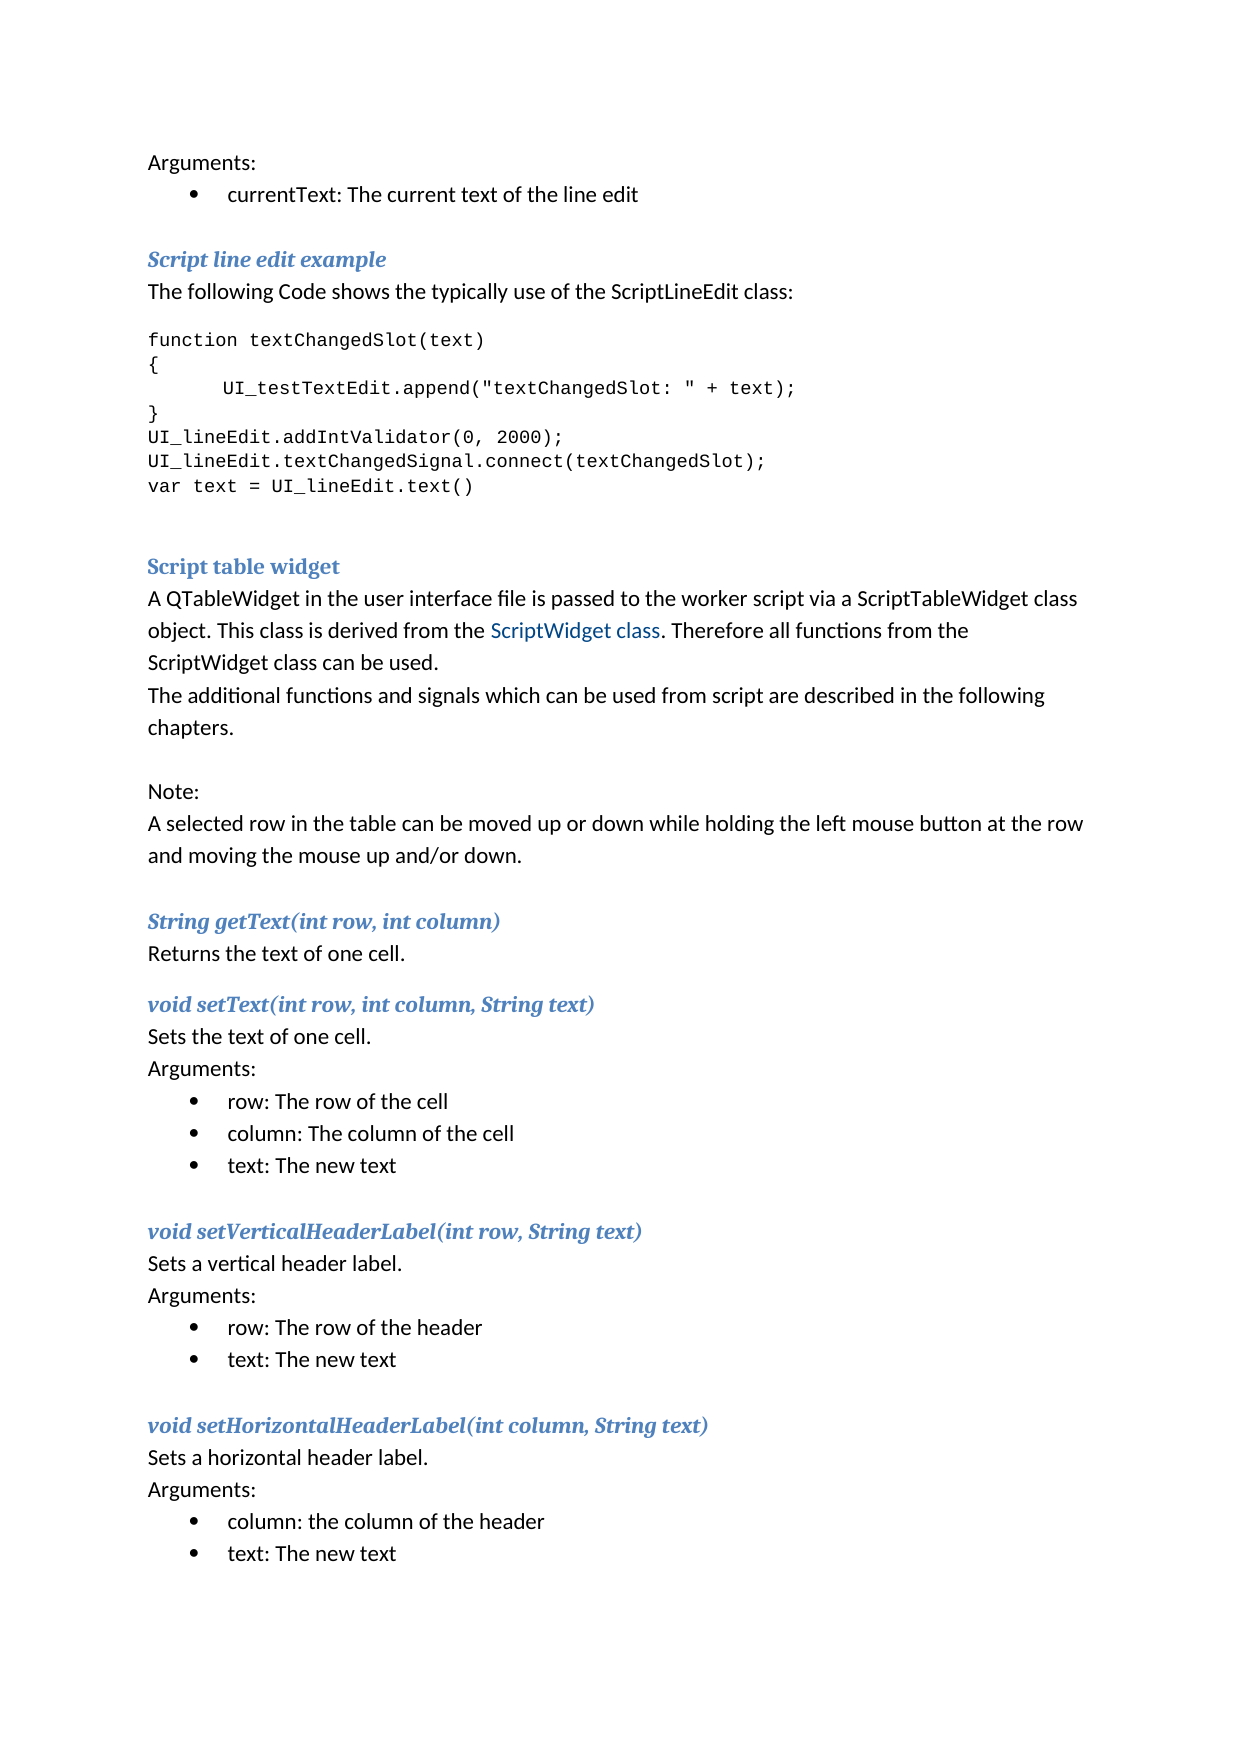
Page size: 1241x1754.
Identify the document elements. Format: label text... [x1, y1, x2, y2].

subtitle void setHorizontalHeaderLabel(int column, String text) [148, 1412, 1093, 1439]
text Note: [148, 777, 1093, 805]
text The additional functions and signals which can be used from script are described in the following chapters. [148, 681, 1093, 741]
text UI_lineEdit.textChangedSignal.connect(textChangedSlot); [148, 452, 1093, 473]
text Sets the text of one cell. [148, 1022, 1093, 1050]
text UI_testTextEdit.append("textChangedSlot: " + text); [148, 379, 1093, 400]
list column: the column of the header [190, 1507, 1093, 1535]
text { [148, 355, 1093, 376]
subtitle String getText(int row, int column) [148, 909, 1093, 935]
subtitle Script table widget [148, 554, 1093, 580]
subtitle Script line edit example [148, 247, 1093, 273]
list text: The new text [190, 1345, 1093, 1373]
text } [148, 403, 1093, 425]
text Arguments: [148, 1475, 1093, 1503]
text A selected row in the table can be moved up or down while holding the left mouse button at the row and moving the mouse up and/or down. [148, 809, 1093, 870]
text UI_lineEdit.addIntValidator(0, 2000); [148, 428, 1093, 449]
subtitle void setText(int row, int column, String text) [148, 992, 1093, 1018]
list currentText: The current text of the line edit [190, 180, 1093, 208]
text function textChangedSlot(text) [148, 330, 1093, 352]
list column: The column of the cell [190, 1119, 1093, 1147]
text var text = UI_lineEdit.text() [148, 477, 1093, 498]
text Arguments: [148, 148, 1093, 176]
list text: The new text [190, 1151, 1093, 1179]
list text: The new text [190, 1539, 1093, 1567]
list row: The row of the cell [190, 1087, 1093, 1115]
text Arguments: [148, 1054, 1093, 1083]
text Sets a horizontal header label. [148, 1443, 1093, 1471]
text Arguments: [148, 1281, 1093, 1309]
text Sets a vertical header label. [148, 1249, 1093, 1277]
text The following Code shows the typically use of the ScriptLineEdit class: [148, 277, 1093, 305]
text A QTableWidget in the user interface file is passed to the worker script via a ScriptTableWidget class object. This class is derived from the ScriptWidget class. Therefore all functions from the ScriptWidget class can be used. [148, 584, 1093, 677]
subtitle void setVerticalHeaderLabel(int row, String text) [148, 1218, 1093, 1245]
list row: The row of the header [190, 1313, 1093, 1341]
text Returns the text of one cell. [148, 939, 1093, 967]
